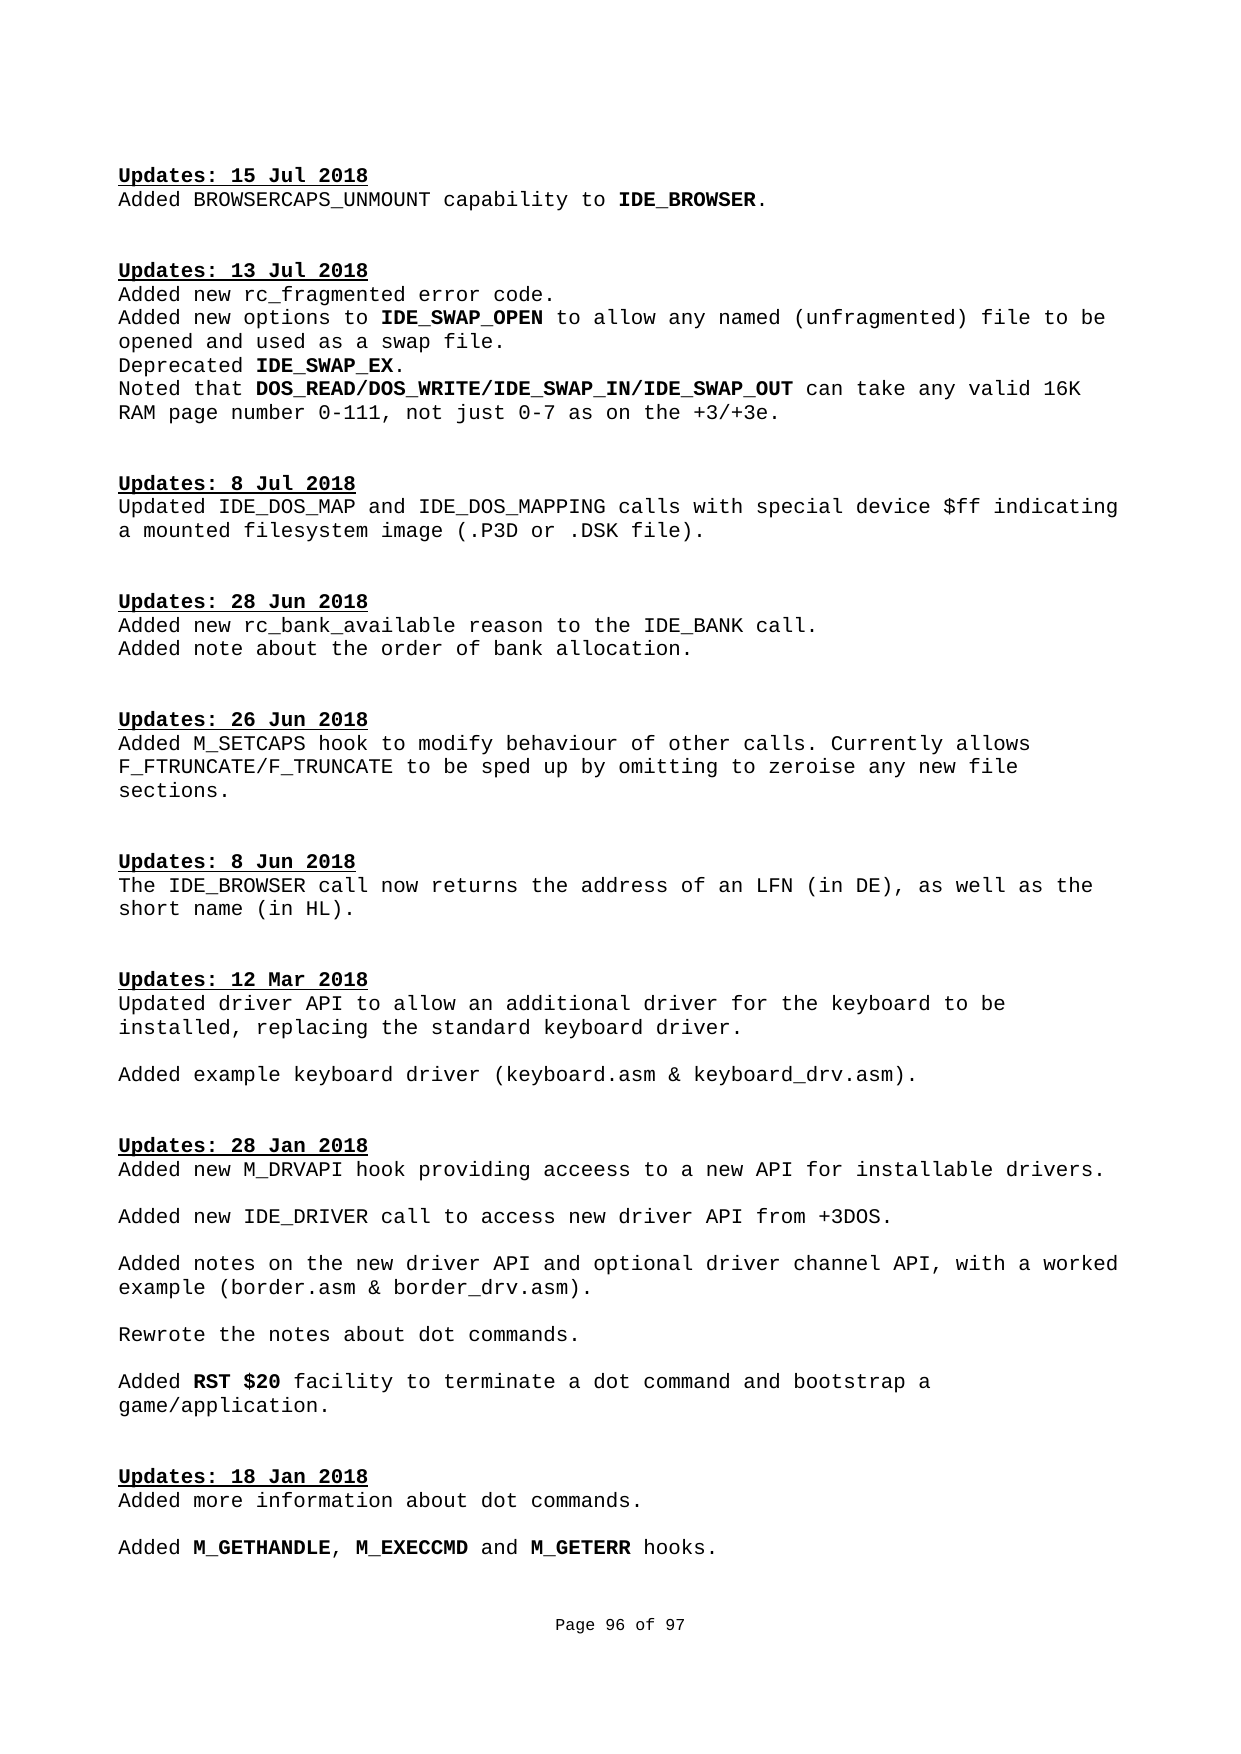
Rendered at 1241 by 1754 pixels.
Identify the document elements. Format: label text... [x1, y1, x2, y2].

text Added new IDE_DRIVER call to access new driver API from +3DOS. [118, 1206, 1122, 1229]
text Added M_SETCAPS hook to modify behaviour of other calls. Currently allows F_FTRUNCATE/F_TRUNCATE to be sped up by omitting to zeroise any new file sections. [118, 733, 1122, 804]
text Rewrote the notes about dot commands. [118, 1324, 1122, 1348]
text Deprecated IDE_SWAP_EX. [118, 354, 1122, 378]
text Updated driver API to allow an additional driver for the keyboard to be installed, replacing the standard keyboard driver. [118, 993, 1122, 1040]
text Added M_GETHANDLE, M_EXECCMD and M_GETERR hooks. [118, 1537, 1122, 1561]
text Added note about the order of bank allocation. [118, 638, 1122, 662]
text Updates: 15 Jul 2018 [118, 165, 1122, 189]
text Updates: 18 Jan 2018 [118, 1466, 1122, 1489]
text Added new M_DRVAPI hook providing acceess to a new API for installable drivers. [118, 1158, 1122, 1182]
text Added BROWSERCAPS_UNMOUNT capability to IDE_BROWSER. [118, 189, 1122, 213]
text Added notes on the new driver API and optional driver channel API, with a worked example (border.asm & border_drv.asm). [118, 1253, 1122, 1300]
text Added new rc_bank_available reason to the IDE_BANK call. [118, 615, 1122, 638]
text The IDE_BROWSER call now returns the address of an LFN (in DE), as well as the short name (in HL). [118, 875, 1122, 922]
text Updates: 13 Jul 2018 [118, 260, 1122, 284]
text Updates: 8 Jul 2018 [118, 473, 1122, 496]
text Added RST $20 facility to terminate a dot command and bootstrap a game/application. [118, 1371, 1122, 1419]
text Added new options to IDE_SWAP_OPEN to allow any named (unfragmented) file to be opened and used as a swap file. [118, 307, 1122, 354]
text Updates: 26 Jun 2018 [118, 709, 1122, 733]
text Updated IDE_DOS_MAP and IDE_DOS_MAPPING calls with special device $ff indicating a mounted filesystem image (.P3D or .DSK file). [118, 496, 1122, 544]
text Added more information about dot commands. [118, 1489, 1122, 1513]
text Updates: 8 Jun 2018 [118, 851, 1122, 875]
text Noted that DOS_READ/DOS_WRITE/IDE_SWAP_IN/IDE_SWAP_OUT can take any valid 16K RAM page number 0-111, not just 0-7 as on the +3/+3e. [118, 378, 1122, 426]
text Updates: 28 Jun 2018 [118, 591, 1122, 615]
text Added new rc_fragmented error code. [118, 284, 1122, 307]
text Added example keyboard driver (keyboard.asm & keyboard_drv.asm). [118, 1064, 1122, 1088]
text Updates: 12 Mar 2018 [118, 969, 1122, 993]
text Updates: 28 Jan 2018 [118, 1135, 1122, 1158]
